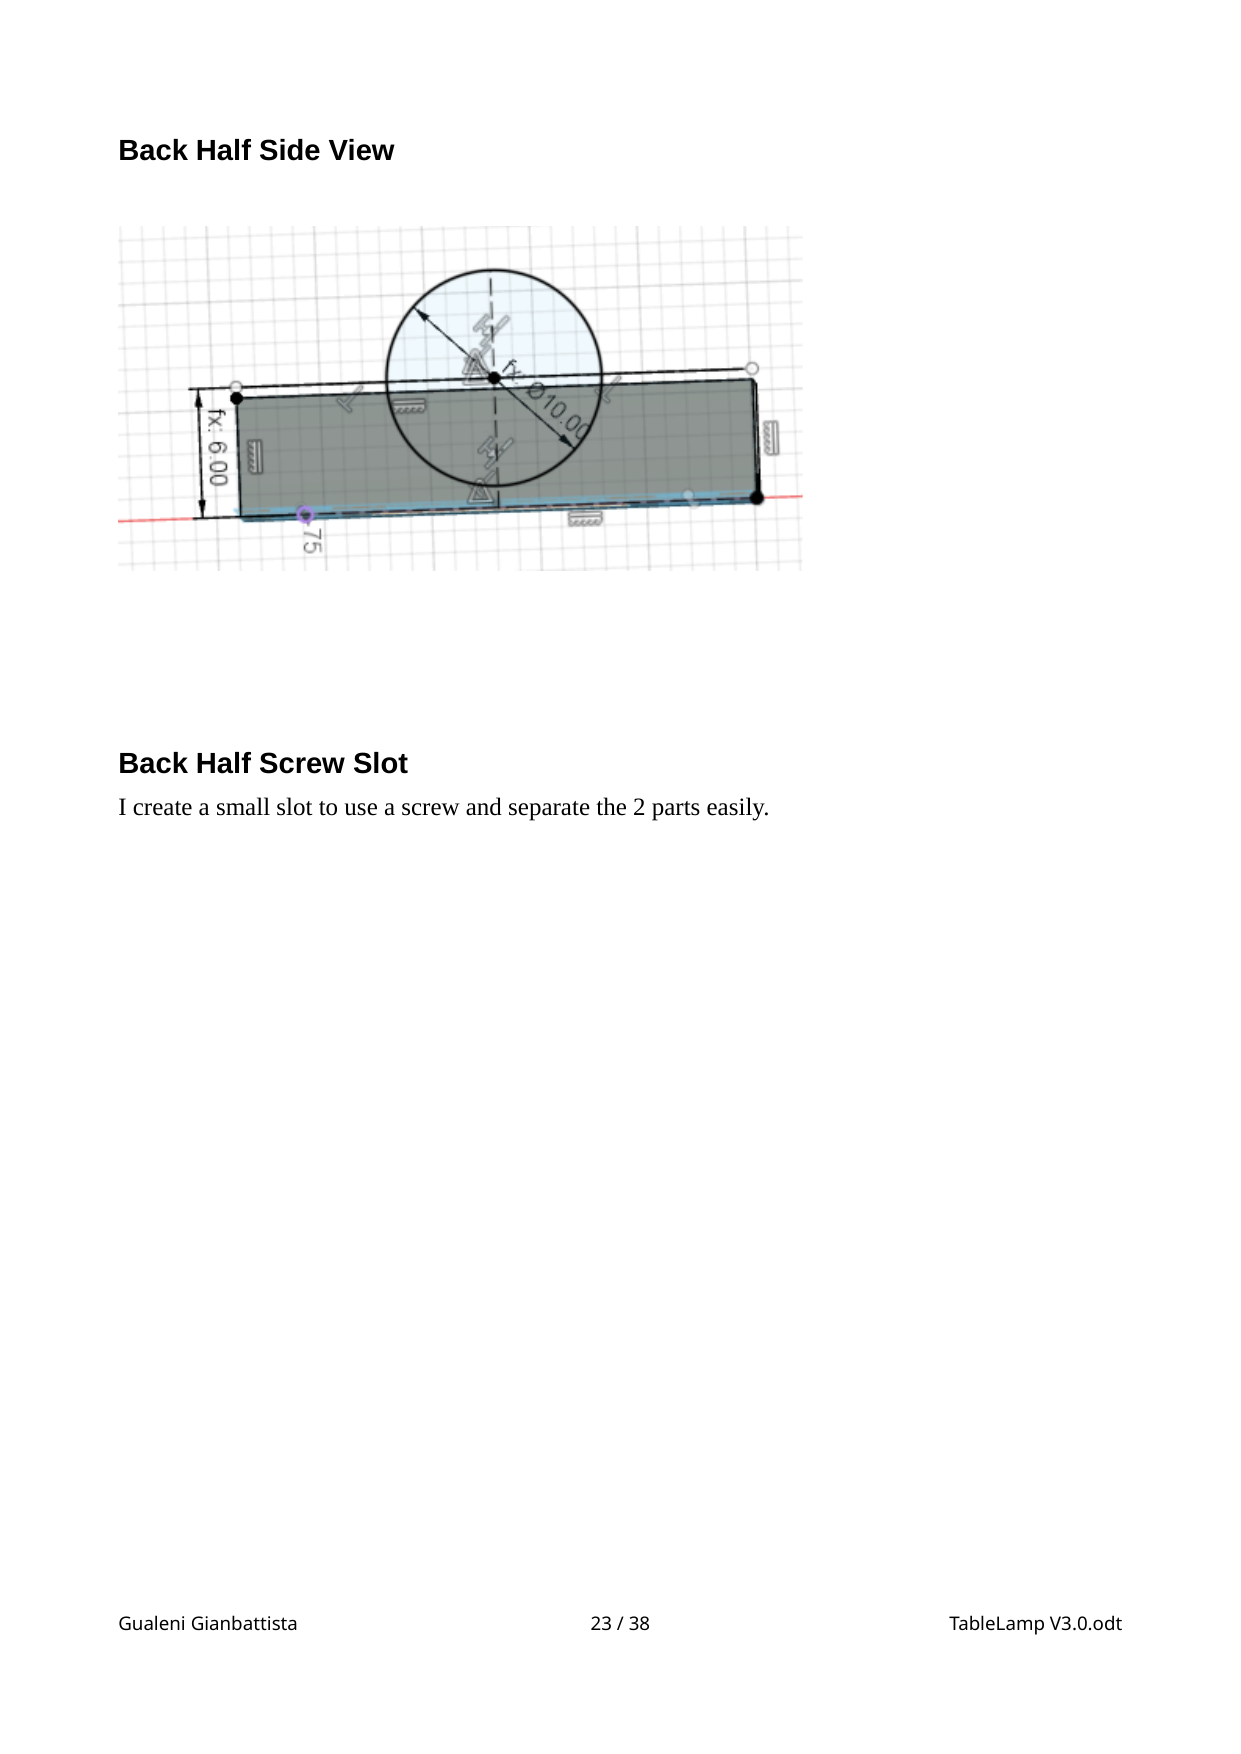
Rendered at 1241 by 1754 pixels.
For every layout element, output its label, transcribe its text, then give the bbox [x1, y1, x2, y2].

subtitle Back Half Side View [118, 133, 1122, 166]
picture [118, 226, 803, 571]
text I create a small slot to use a screw and separate the 2 parts easily. [118, 792, 1122, 821]
subtitle Back Half Screw Slot [118, 746, 1122, 780]
